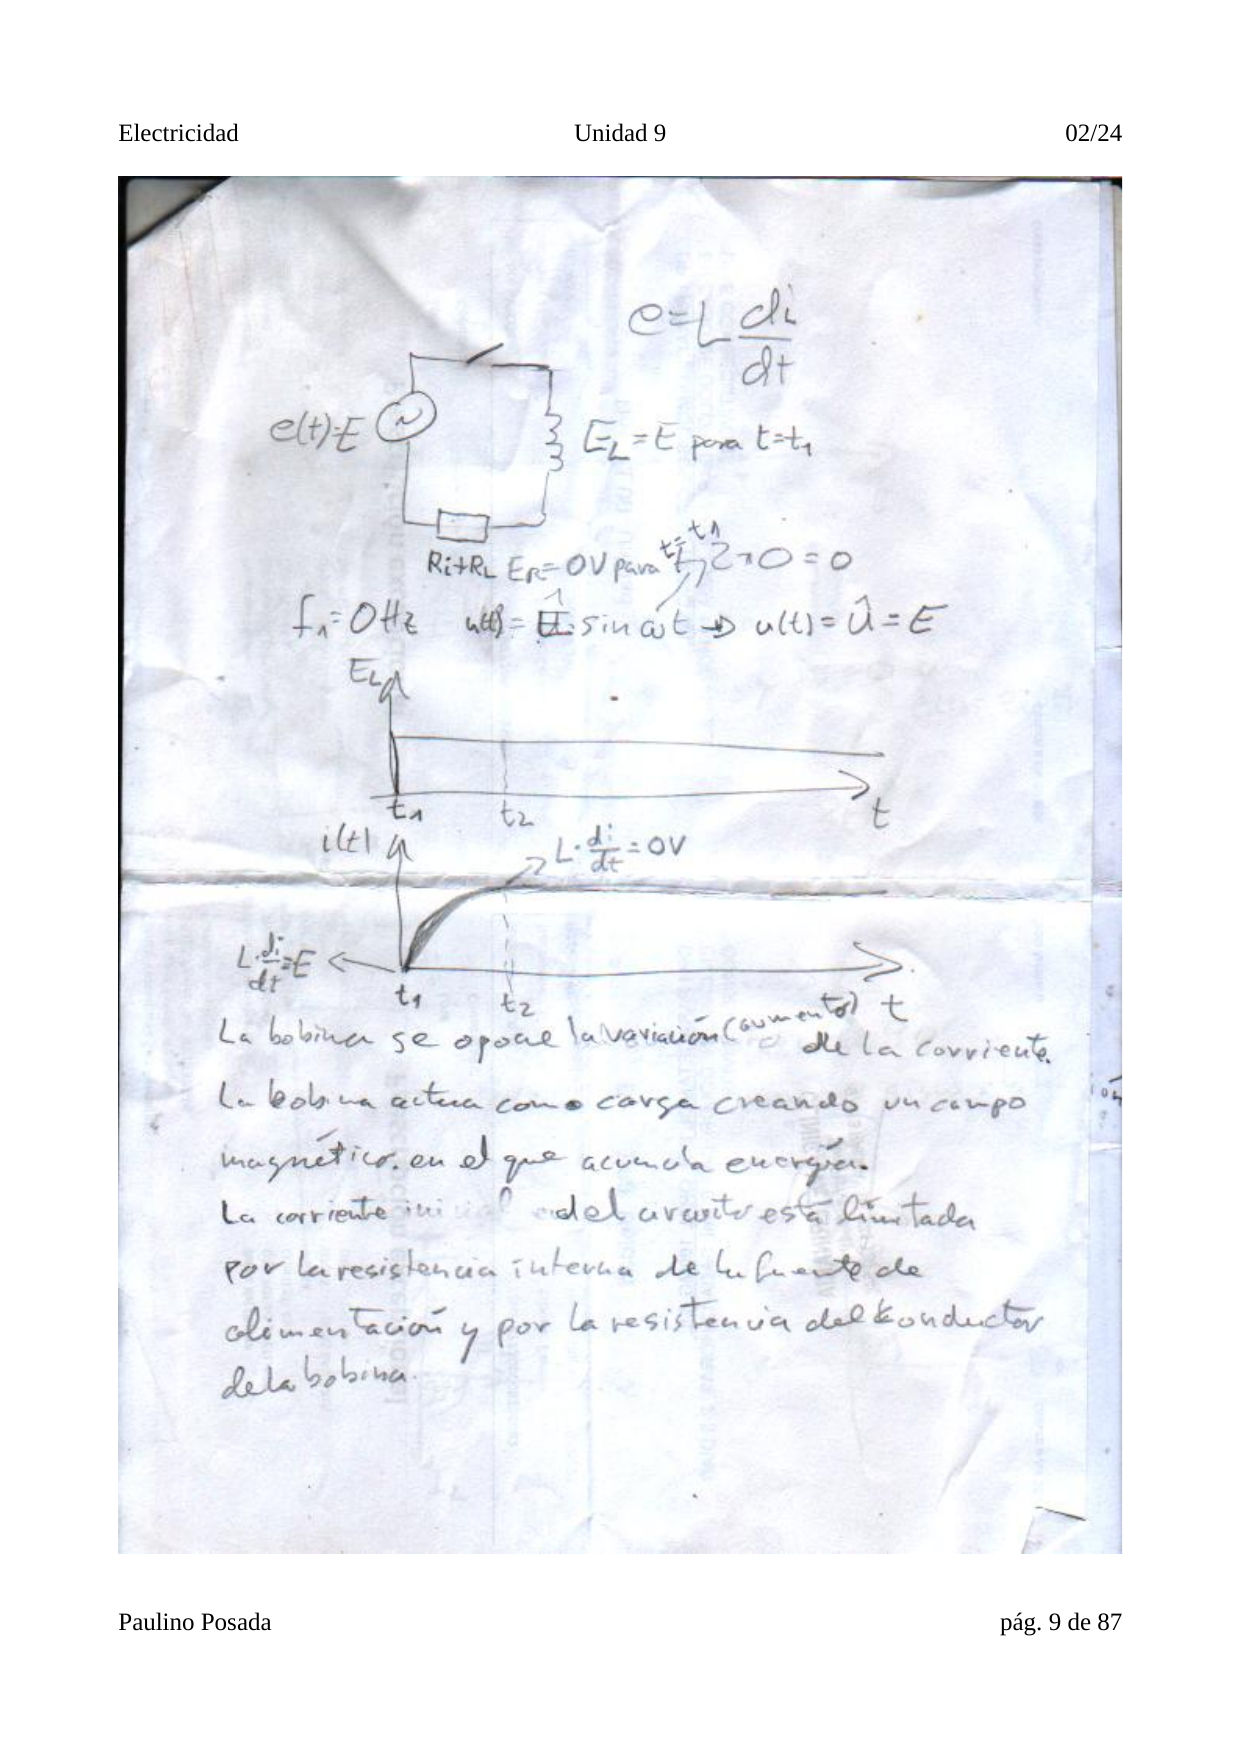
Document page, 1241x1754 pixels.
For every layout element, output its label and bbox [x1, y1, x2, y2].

picture [118, 176, 1123, 1554]
